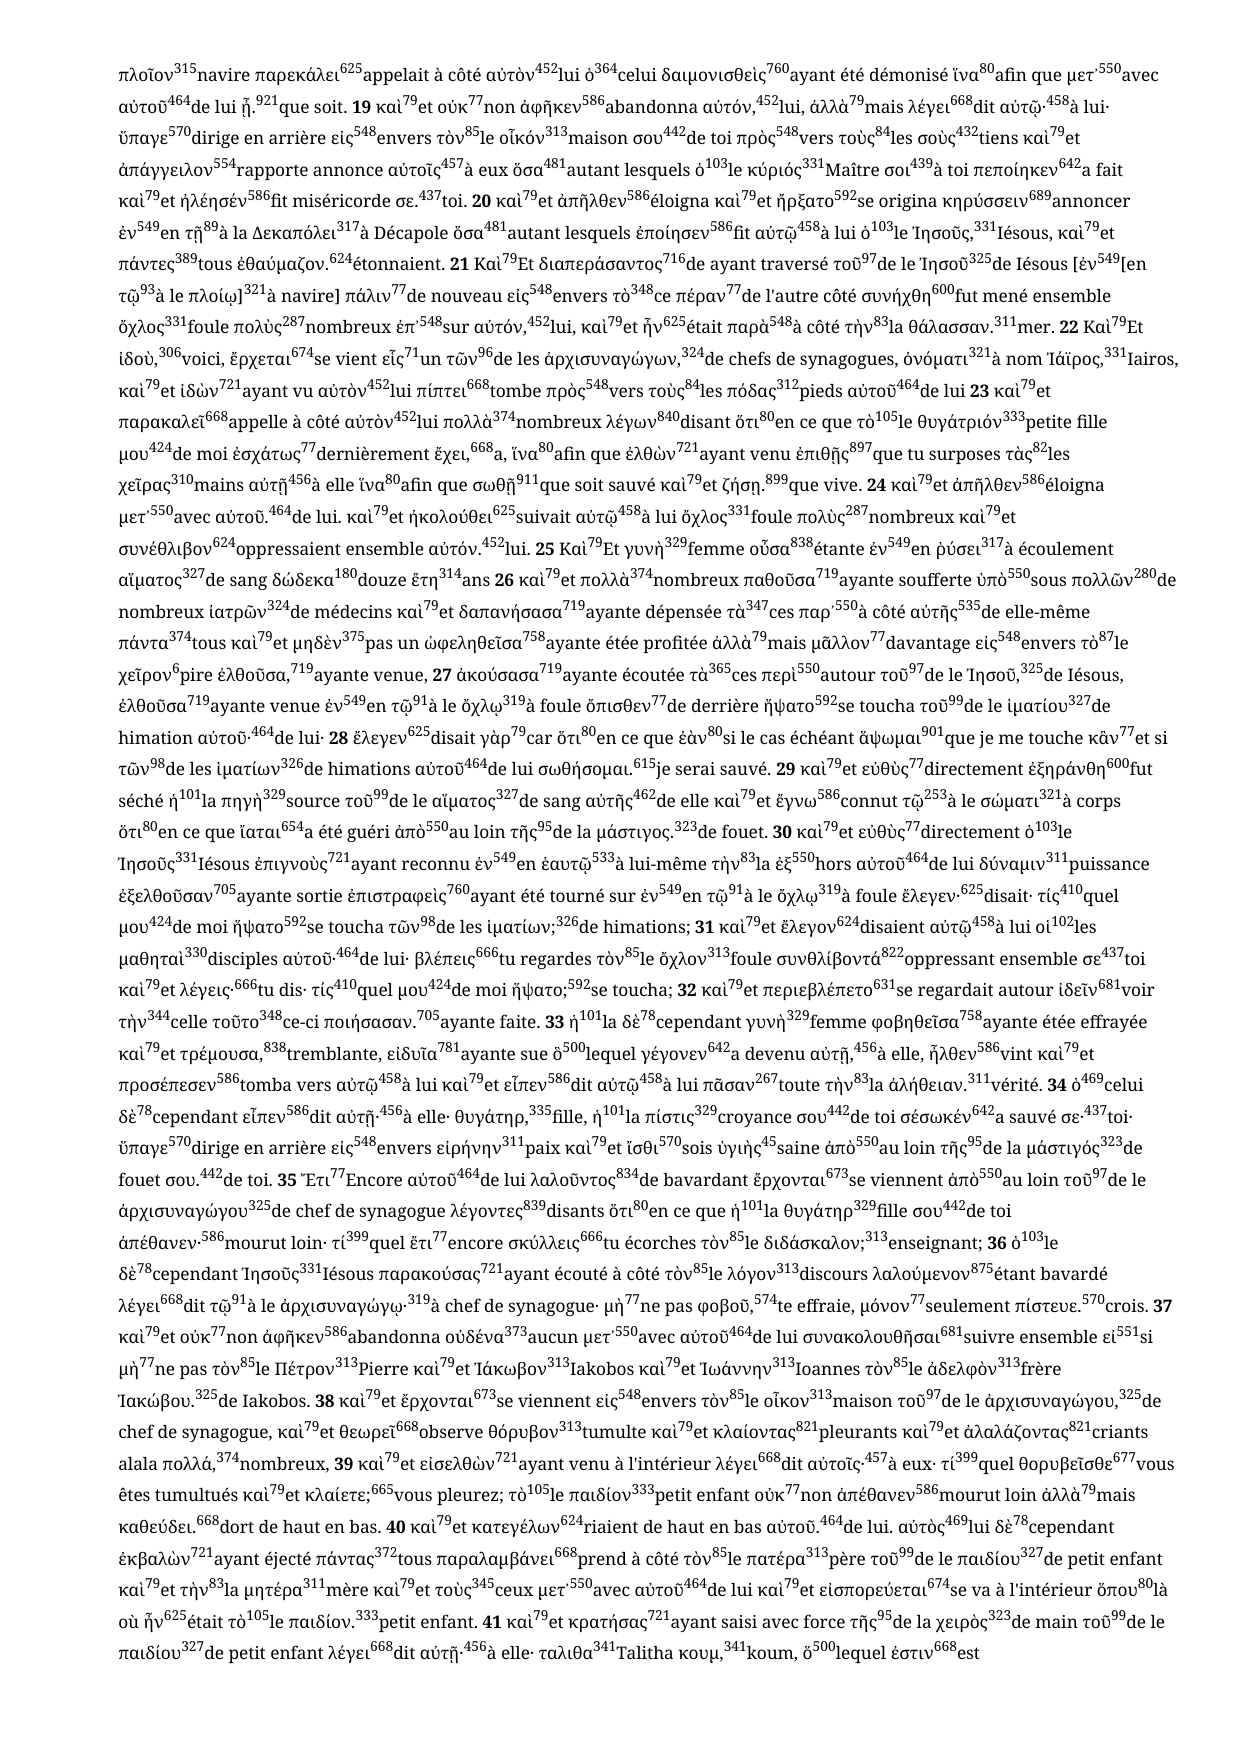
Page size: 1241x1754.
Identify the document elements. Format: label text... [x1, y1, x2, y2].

text 1 Καὶ79Et ἦλθον585vinrent εἰς548envers τὸ348ce πέραν77de l'autre côté τῆς95de la θαλάσσης323de mer εἰς548envers τὴν83la χώραν311région τῶν96de les Γερασηνῶν.64de Géraséniens. 2 καὶ79et ἐξελθόντος716de ayant sorti αὐτοῦ464de lui ἐκ550hors τοῦ99de le πλοίου327de navire εὐθὺς77directement ὑπήντησεν586vint à la rencontre αὐτῷ458à lui ἐκ550hors τῶν98de les μνημείων326de mémoriaux ἄνθρωπος331être humain ἐν549en πνεύματι321à souffle ἀκαθάρτῳ,12à impur, 3 ὃς498lequel τὴν243la κατοίκησιν311établissement d'habitat εἶχεν625avait ἐν549en τοῖς92à les μνήμασιν,320à monuments, καὶ79et οὐδὲ77non cependant ἁλύσει317à chaîne οὐκέτι77non plus οὐδεὶς390aucun ἐδύνατο631se pouvait αὐτὸν452lui δῆσαι681attacher de lien 4 διὰ548par le fait de τὸ348ce αὐτὸν452lui πολλάκις77souvent πέδαις316à entraves καὶ79et ἁλύσεσιν316à chaînes δεδέσθαι688avoir été attaché de lien καὶ79et διεσπάσθαι688avoir été tiré à travers ὑπ᾽550sous αὐτοῦ464de lui τὰς82les ἁλύσεις310chaînes καὶ79et τὰς82les πέδας310entraves συντετρῖφθαι,688avoir été broyé ensemble, καὶ79et οὐδεὶς390aucun ἴσχυεν625avait la ténacité αὐτὸν452lui δαμάσαι·681dompter· 5 καὶ79et διὰ550par παντὸς384de tout νυκτὸς323de nuit καὶ79et ἡμέρας323de journée ἐν549en τοῖς92à les μνήμασιν320à monuments καὶ79et ἐν549en τοῖς92à les ὄρεσιν320à montagnes ἦν625était κράζων840croassant καὶ79et κατακόπτων840coupant de haut en bas ἑαυτὸν528lui-même λίθοις.318à pierres. 6 Καὶ79Et ἰδὼν721ayant vu τὸν85le Ἰησοῦν313Iésous ἀπὸ547au loin μακρόθεν77à distance ἔδραμεν586courut καὶ79et προσεκύνησεν586prosterna vers αὐτῷ458à lui 7 καὶ79et κράξας721ayant croassé φωνῇ317à voix μεγάλῃ8à grande λέγει·668dit· τί412quel ἐμοὶ420à moi καὶ79et σοί,439à toi, Ἰησοῦ337Iésous υἱὲ337fils τοῦ97de le θεοῦ325de Dieu τοῦ97de le ὑψίστου;65de très haut; ὁρκίζω664je fais sermenter σε437toi τὸν85le θεόν,313Dieu, μή77ne pas με417moi βασανίσῃς.897que tu tortures. 8 ἔλεγεν625disait γὰρ79car αὐτῷ·458à lui· ἔξελθε554sors τὸ111le πνεῦμα339souffle τὸ111le ἀκάθαρτον28impur ἐκ550hors τοῦ97de le ἀνθρώπου.325de être humain. 9 καὶ79et ἐπηρώτα625surinterrogeait αὐτόν·452lui· τί412quel ὄνομά333nom σοι;439à toi; καὶ79et λέγει668dit αὐτῷ·458à lui· λεγιὼν329légion ὄνομά333nom μοι,420à moi, ὅτι80en ce que πολλοί389nombreux ἐσμεν.663nous sommes. 10 καὶ79et παρεκάλει625appelait à côté αὐτὸν452lui πολλὰ374nombreux ἵνα80afin que μὴ77ne pas αὐτὰ453eux ἀποστείλῃ899que envoie ἔξω552au-dehors τῆς95de la χώρας.323de région. 11 Ἦν625Était δὲ78cependant ἐκεῖ77là πρὸς549vers τῷ93à le ὄρει321à montagne ἀγέλη329harde χοίρων324de pourceaux μεγάλη20grande βοσκομένη·889étante faite paître· 12 καὶ79et παρεκάλεσαν585appelèrent à côté αὐτὸν452lui λέγοντες·839disants· πέμψον554mande ἡμᾶς416nous εἰς548envers τοὺς84les χοίρους,312pourceaux, ἵνα80afin que εἰς548envers αὐτοὺς451eux εἰσέλθωμεν.894que nous venions à l'intérieur. 13 καὶ79et ἐπέτρεψεν586permit αὐτοῖς.459à eux. καὶ79et ἐξελθόντα722ayants sortis τὰ104les πνεύματα332souffles τὰ104les ἀκάθαρτα23impurs εἰσῆλθον585vinrent à l'intérieur εἰς548envers τοὺς84les χοίρους,312pourceaux, καὶ79et ὥρμησεν586rua ἡ101la ἀγέλη329harde κατὰ550contre τοῦ97de le κρημνοῦ325de escarpement εἰς548envers τὴν83la θάλασσαν,311mer, ὡς77comme δισχίλιοι,70deux mille, καὶ79et ἐπνίγοντο635étaient étouffé ἐν549en τῇ89à la θαλάσσῃ.317à mer. 14 Καὶ79Et οἱ363ceux βόσκοντες839faisants paître αὐτοὺς451eux ἔφυγον585fuirent καὶ79et ἀπήγγειλαν585rapportèrent annonce εἰς548envers τὴν83la πόλιν311cité καὶ79et εἰς548envers τοὺς84les ἀγρούς·312champs· καὶ79et ἦλθον585vinrent ἰδεῖν681voir τί412quel ἐστιν668est τὸ366ce γεγονὸς785ayant devenu 15 καὶ79et ἔρχονται673se viennent πρὸς548vers τὸν85le Ἰησοῦν313Iésous καὶ79et θεωροῦσιν667observent τὸν346celui δαιμονιζόμενον875étant démonisé καθήμενον849se étant assis ἱματισμένον796ayant été vêtu himation καὶ79et σωφρονοῦντα,822étant sain d'émotion, τὸν346celui ἐσχηκότα770ayant eu τὸν85le λεγεῶνα,313légion, καὶ79et ἐφοβήθησαν.599furent effrayé. 16 καὶ79et διηγήσαντο591se racontèrent complètement αὐτοῖς457à eux οἱ363ceux ἰδόντες720ayants vus πῶς77comment? ἐγένετο592se devint τῷ352à celui δαιμονιζομένῳ880à étant démonisé καὶ79et περὶ550autour τῶν96de les χοίρων.324de pourceaux. 17 καὶ79et ἤρξαντο591se originèrent παρακαλεῖν689appeler à côté αὐτὸν452lui ἀπελθεῖν681éloigner ἀπὸ550au loin τῶν98de les ὁρίων326de frontières αὐτῶν.463de eux. 18 Καὶ79Et ἐμβαίνοντος834de embarquant αὐτοῦ464de lui εἰς548envers τὸ87le πλοῖον315navire παρεκάλει625appelait à côté αὐτὸν452lui ὁ364celui δαιμονισθεὶς760ayant été démonisé ἵνα80afin que μετ᾽550avec αὐτοῦ464de lui ᾖ.921que soit. 19 καὶ79et οὐκ77non ἀφῆκεν586abandonna αὐτόν,452lui, ἀλλὰ79mais λέγει668dit αὐτῷ·458à lui· ὕπαγε570dirige en arrière εἰς548envers τὸν85le οἶκόν313maison σου442de toi πρὸς548vers τοὺς84les σοὺς432tiens καὶ79et ἀπάγγειλον554rapporte annonce αὐτοῖς457à eux ὅσα481autant lesquels ὁ103le κύριός331Maître σοι439à toi πεποίηκεν642a fait καὶ79et ἠλέησέν586fit miséricorde σε.437toi. 20 καὶ79et ἀπῆλθεν586éloigna καὶ79et ἤρξατο592se origina κηρύσσειν689annoncer ἐν549en τῇ89à la Δεκαπόλει317à Décapole ὅσα481autant lesquels ἐποίησεν586fit αὐτῷ458à lui ὁ103le Ἰησοῦς,331Iésous, καὶ79et πάντες389tous ἐθαύμαζον.624étonnaient. 21 Καὶ79Et διαπεράσαντος716de ayant traversé τοῦ97de le Ἰησοῦ325de Iésous [ἐν549[en τῷ93à le πλοίῳ]321à navire] πάλιν77de nouveau εἰς548envers τὸ348ce πέραν77de l'autre côté συνήχθη600fut mené ensemble ὄχλος331foule πολὺς287nombreux ἐπ᾽548sur αὐτόν,452lui, καὶ79et ἦν625était παρὰ548à côté τὴν83la θάλασσαν.311mer. 22 Καὶ79Et ἰδοὺ,306voici, ἔρχεται674se vient εἷς71un τῶν96de les ἀρχισυναγώγων,324de chefs de synagogues, ὀνόματι321à nom Ἰάϊρος,331Iairos, καὶ79et ἰδὼν721ayant vu αὐτὸν452lui πίπτει668tombe πρὸς548vers τοὺς84les πόδας312pieds αὐτοῦ464de lui 23 καὶ79et παρακαλεῖ668appelle à côté αὐτὸν452lui πολλὰ374nombreux λέγων840disant ὅτι80en ce que τὸ105le θυγάτριόν333petite fille μου424de moi ἐσχάτως77dernièrement ἔχει,668a, ἵνα80afin que ἐλθὼν721ayant venu ἐπιθῇς897que tu surposes τὰς82les χεῖρας310mains αὐτῇ456à elle ἵνα80afin que σωθῇ911que soit sauvé καὶ79et ζήσῃ.899que vive. 24 καὶ79et ἀπῆλθεν586éloigna μετ᾽550avec αὐτοῦ.464de lui. καὶ79et ἠκολούθει625suivait αὐτῷ458à lui ὄχλος331foule πολὺς287nombreux καὶ79et συνέθλιβον624oppressaient ensemble αὐτόν.452lui. 25 Καὶ79Et γυνὴ329femme οὖσα838étante ἐν549en ῥύσει317à écoulement αἵματος327de sang δώδεκα180douze ἔτη314ans 26 καὶ79et πολλὰ374nombreux παθοῦσα719ayante soufferte ὑπὸ550sous πολλῶν280de nombreux ἰατρῶν324de médecins καὶ79et δαπανήσασα719ayante dépensée τὰ347ces παρ᾽550à côté αὐτῆς535de elle-même πάντα374tous καὶ79et μηδὲν375pas un ὠφεληθεῖσα758ayante étée profitée ἀλλὰ79mais μᾶλλον77davantage εἰς548envers τὸ87le χεῖρον6pire ἐλθοῦσα,719ayante venue, 27 ἀκούσασα719ayante écoutée τὰ365ces περὶ550autour τοῦ97de le Ἰησοῦ,325de Iésous, ἐλθοῦσα719ayante venue ἐν549en τῷ91à le ὄχλῳ319à foule ὄπισθεν77de derrière ἥψατο592se toucha τοῦ99de le ἱματίου327de himation αὐτοῦ·464de lui· 28 ἔλεγεν625disait γὰρ79car ὅτι80en ce que ἐὰν80si le cas échéant ἅψωμαι901que je me touche κἂν77et si τῶν98de les ἱματίων326de himations αὐτοῦ464de lui σωθήσομαι.615je serai sauvé. 29 καὶ79et εὐθὺς77directement ἐξηράνθη600fut séché ἡ101la πηγὴ329source τοῦ99de le αἵματος327de sang αὐτῆς462de elle καὶ79et ἔγνω586connut τῷ253à le σώματι321à corps ὅτι80en ce que ἴαται654a été guéri ἀπὸ550au loin τῆς95de la μάστιγος.323de fouet. 30 καὶ79et εὐθὺς77directement ὁ103le Ἰησοῦς331Iésous ἐπιγνοὺς721ayant reconnu ἐν549en ἑαυτῷ533à lui-même τὴν83la ἐξ550hors αὐτοῦ464de lui δύναμιν311puissance ἐξελθοῦσαν705ayante sortie ἐπιστραφεὶς760ayant été tourné sur ἐν549en τῷ91à le ὄχλῳ319à foule ἔλεγεν·625disait· τίς410quel μου424de moi ἥψατο592se toucha τῶν98de les ἱματίων;326de himations; 31 καὶ79et ἔλεγον624disaient αὐτῷ458à lui οἱ102les μαθηταὶ330disciples αὐτοῦ·464de lui· βλέπεις666tu regardes τὸν85le ὄχλον313foule συνθλίβοντά822oppressant ensemble σε437toi καὶ79et λέγεις·666tu dis· τίς410quel μου424de moi ἥψατο;592se toucha; 32 καὶ79et περιεβλέπετο631se regardait autour ἰδεῖν681voir τὴν344celle τοῦτο348ce-ci ποιήσασαν.705ayante faite. 33 ἡ101la δὲ78cependant γυνὴ329femme φοβηθεῖσα758ayante étée effrayée καὶ79et τρέμουσα,838tremblante, εἰδυῖα781ayante sue ὃ500lequel γέγονεν642a devenu αὐτῇ,456à elle, ἦλθεν586vint καὶ79et προσέπεσεν586tomba vers αὐτῷ458à lui καὶ79et εἶπεν586dit αὐτῷ458à lui πᾶσαν267toute τὴν83la ἀλήθειαν.311vérité. 34 ὁ469celui δὲ78cependant εἶπεν586dit αὐτῇ·456à elle· θυγάτηρ,335fille, ἡ101la πίστις329croyance σου442de toi σέσωκέν642a sauvé σε·437toi· ὕπαγε570dirige en arrière εἰς548envers εἰρήνην311paix καὶ79et ἴσθι570sois ὑγιὴς45saine ἀπὸ550au loin τῆς95de la μάστιγός323de fouet σου.442de toi. 35 Ἔτι77Encore αὐτοῦ464de lui λαλοῦντος834de bavardant ἔρχονται673se viennent ἀπὸ550au loin τοῦ97de le ἀρχισυναγώγου325de chef de synagogue λέγοντες839disants ὅτι80en ce que ἡ101la θυγάτηρ329fille σου442de toi ἀπέθανεν·586mourut loin· τί399quel ἔτι77encore σκύλλεις666tu écorches τὸν85le διδάσκαλον;313enseignant; 36 ὁ103le δὲ78cependant Ἰησοῦς331Iésous παρακούσας721ayant écouté à côté τὸν85le λόγον313discours λαλούμενον875étant bavardé λέγει668dit τῷ91à le ἀρχισυναγώγῳ·319à chef de synagogue· μὴ77ne pas φοβοῦ,574te effraie, μόνον77seulement πίστευε.570crois. 37 καὶ79et οὐκ77non ἀφῆκεν586abandonna οὐδένα373aucun μετ᾽550avec αὐτοῦ464de lui συνακολουθῆσαι681suivre ensemble εἰ551si μὴ77ne pas τὸν85le Πέτρον313Pierre καὶ79et Ἰάκωβον313Iakobos καὶ79et Ἰωάννην313Ioannes τὸν85le ἀδελφὸν313frère Ἰακώβου.325de Iakobos. 38 καὶ79et ἔρχονται673se viennent εἰς548envers τὸν85le οἶκον313maison τοῦ97de le ἀρχισυναγώγου,325de chef de synagogue, καὶ79et θεωρεῖ668observe θόρυβον313tumulte καὶ79et κλαίοντας821pleurants καὶ79et ἀλαλάζοντας821criants alala πολλά,374nombreux, 39 καὶ79et εἰσελθὼν721ayant venu à l'intérieur λέγει668dit αὐτοῖς·457à eux· τί399quel θορυβεῖσθε677vous êtes tumultués καὶ79et κλαίετε;665vous pleurez; τὸ105le παιδίον333petit enfant οὐκ77non ἀπέθανεν586mourut loin ἀλλὰ79mais καθεύδει.668dort de haut en bas. 40 καὶ79et κατεγέλων624riaient de haut en bas αὐτοῦ.464de lui. αὐτὸς469lui δὲ78cependant ἐκβαλὼν721ayant éjecté πάντας372tous παραλαμβάνει668prend à côté τὸν85le πατέρα313père τοῦ99de le παιδίου327de petit enfant καὶ79et τὴν83la μητέρα311mère καὶ79et τοὺς345ceux μετ᾽550avec αὐτοῦ464de lui καὶ79et εἰσπορεύεται674se va à l'intérieur ὅπου80là où ἦν625était τὸ105le παιδίον.333petit enfant. 41 καὶ79et κρατήσας721ayant saisi avec force τῆς95de la χειρὸς323de main τοῦ99de le παιδίου327de petit enfant λέγει668dit αὐτῇ·456à elle· ταλιθα341Talitha κουμ,341koum, ὅ500lequel ἐστιν668est μεθερμηνευόμενον·893étant traduit· τὸ111le κοράσιον,339fillette, σοὶ439à toi λέγω,664je dis, ἔγειρε.570éveille. 42 καὶ79et εὐθὺς77directement ἀνέστη586redressa τὸ105le κοράσιον333fillette καὶ79et περιεπάτει·625piétinait autour· ἦν625était γὰρ79car ἐτῶν326de ans δώδεκα.192de douze. καὶ79et ἐξέστησαν585extasièrent [εὐθὺς]77[directement] ἐκστάσει317à extase μεγάλῃ.8à grande. 43 καὶ79et διεστείλατο592se équipa en séparant αὐτοῖς457à eux πολλὰ374nombreux ἵνα80afin que μηδεὶς390pas un γνοῖ899que connaisse τοῦτο,348ce-ci, καὶ79et εἶπεν586dit δοθῆναι683être donné αὐτῇ456à elle φαγεῖν.681manger. [118, 59, 1181, 1665]
